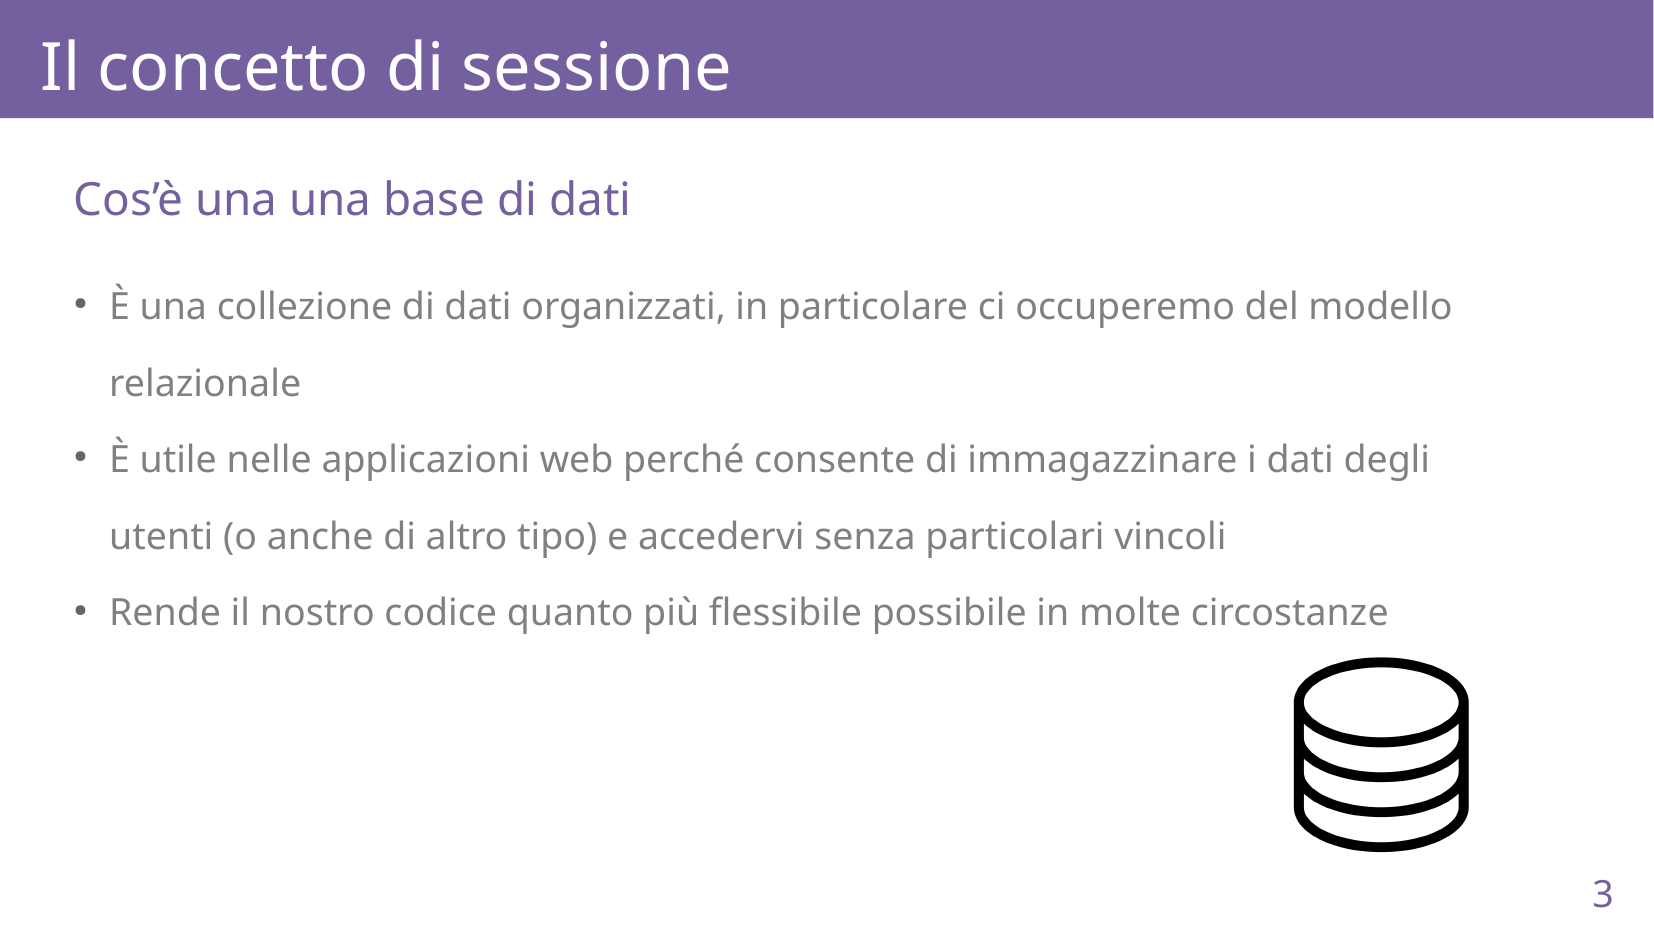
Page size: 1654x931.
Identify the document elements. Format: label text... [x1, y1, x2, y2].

text_box [1510, 860, 1654, 931]
text_box Il concetto di sessione [25, 11, 942, 107]
text_box [0, 0, 1654, 119]
text_box Cos’è una una base di dati [59, 158, 1107, 229]
text_box È una collezione di dati organizzati, in particolare ci occuperemo del modello relazionale È utile nelle applicazioni web perché consente di immagazzinare i dati degli utenti (o anche di altro tipo) e accedervi senza particolari vincoli Rende il nostro codice quanto più flessibile possibile in molte circostanze [59, 246, 1599, 599]
picture [1284, 651, 1477, 857]
